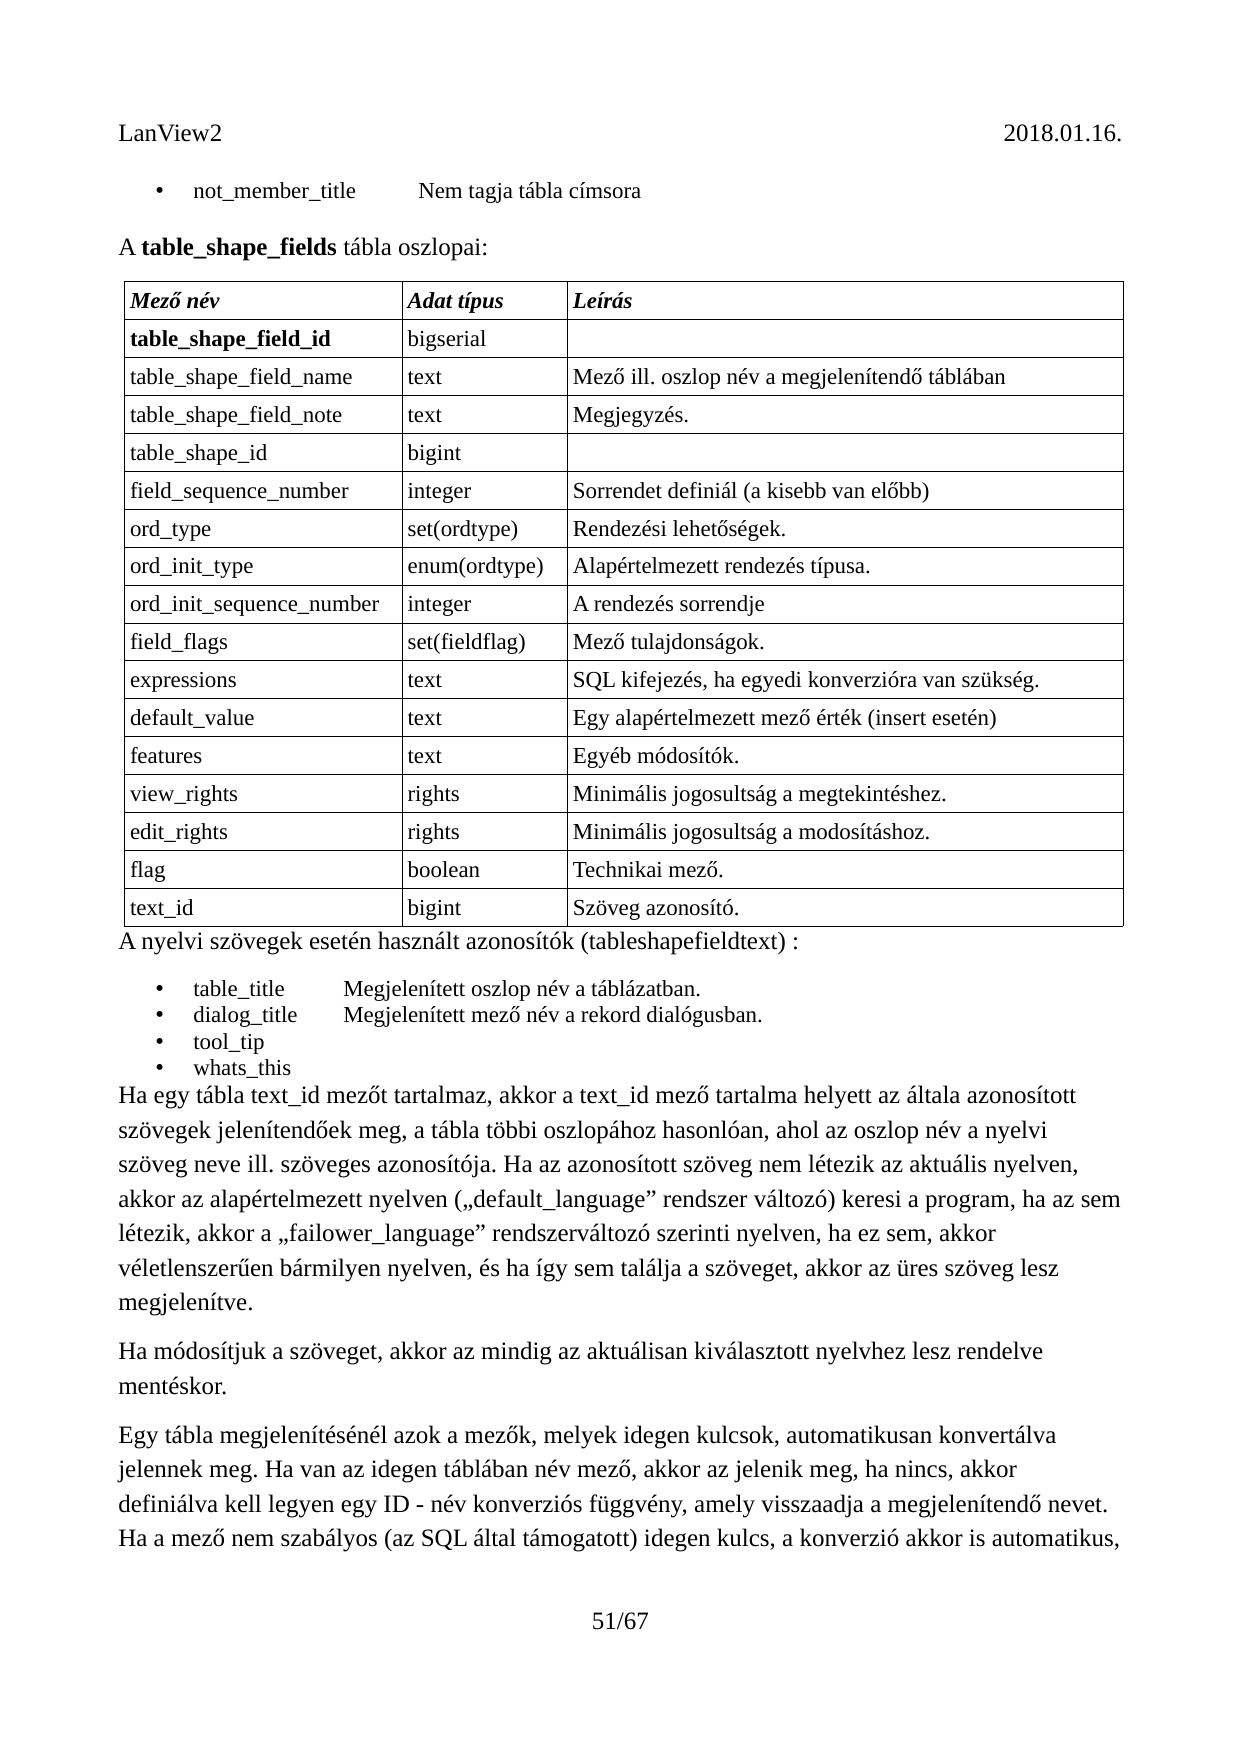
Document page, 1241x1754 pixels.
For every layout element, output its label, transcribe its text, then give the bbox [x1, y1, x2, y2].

text A table_shape_fields tábla oszlopai: [118, 232, 1122, 261]
table_cell table_shape_id [125, 434, 402, 471]
list table_title Megjelenített oszlop név a táblázatban. [156, 975, 1122, 1001]
table_cell Egy alapértelmezett mező érték (insert esetén) [568, 699, 1123, 736]
table_cell text [403, 737, 567, 774]
text Egy tábla megjelenítésénél azok a mezők, melyek idegen kulcsok, automatikusan konvertálva jelennek meg. Ha van az idegen táblában név mező, akkor az jelenik meg, ha nincs, akkor definiálva kell legyen egy ID - név konverziós függvény, amely visszaadja a megjelenítendő nevet. Ha a mező nem szabályos (az SQL által támogatott) idegen kulcs, a konverzió akkor is automatikus, [118, 1420, 1122, 1552]
table_cell Mező ill. oszlop név a megjelenítendő táblában [568, 358, 1123, 395]
table_cell text [403, 396, 567, 433]
table_cell view_rights [125, 775, 402, 812]
table_cell set(fieldflag) [403, 624, 567, 660]
table_cell ord_init_sequence_number [125, 586, 402, 622]
table_cell A rendezés sorrendje [568, 586, 1123, 622]
table_cell SQL kifejezés, ha egyedi konverzióra van szükség. [568, 661, 1123, 698]
table_cell boolean [403, 851, 567, 888]
table_cell text [403, 661, 567, 698]
text A nyelvi szövegek esetén használt azonosítók (tableshapefieldtext) : [118, 926, 1122, 955]
table_cell flag [125, 851, 402, 888]
table_cell [568, 434, 1123, 471]
table_cell table_shape_field_id [125, 320, 402, 357]
table_cell Minimális jogosultság a modosításhoz. [568, 813, 1123, 850]
table_cell ord_init_type [125, 548, 402, 584]
table_cell set(ordtype) [403, 510, 567, 547]
table_cell ord_type [125, 510, 402, 547]
table_cell bigserial [403, 320, 567, 357]
table_cell Rendezési lehetőségek. [568, 510, 1123, 547]
table_cell default_value [125, 699, 402, 736]
table_cell Egyéb módosítók. [568, 737, 1123, 774]
table_cell Sorrendet definiál (a kisebb van előbb) [568, 472, 1123, 509]
table_cell Technikai mező. [568, 851, 1123, 888]
table_cell Alapértelmezett rendezés típusa. [568, 548, 1123, 584]
table_cell rights [403, 813, 567, 850]
table_cell Minimális jogosultság a megtekintéshez. [568, 775, 1123, 812]
list tool_tip [156, 1028, 1122, 1054]
table_cell edit_rights [125, 813, 402, 850]
table_cell integer [403, 472, 567, 509]
table_cell Megjegyzés. [568, 396, 1123, 433]
list not_member_title Nem tagja tábla címsora [156, 177, 1122, 203]
table_cell field_flags [125, 624, 402, 660]
table_cell Mező tulajdonságok. [568, 624, 1123, 660]
table_header Adat típus [403, 282, 567, 319]
table_cell integer [403, 586, 567, 622]
table_cell text_id [125, 889, 402, 926]
table_cell field_sequence_number [125, 472, 402, 509]
table_header Mező név [125, 282, 402, 319]
table_cell enum(ordtype) [403, 548, 567, 584]
table_cell [568, 320, 1123, 357]
text Ha egy tábla text_id mezőt tartalmaz, akkor a text_id mező tartalma helyett az általa azonosított szövegek jelenítendőek meg, a tábla többi oszlopához hasonlóan, ahol az oszlop név a nyelvi szöveg neve ill. szöveges azonosítója. Ha az azonosított szöveg nem létezik az aktuális nyelven, akkor az alapértelmezett nyelven („default_language” rendszer változó) keresi a program, ha az sem létezik, akkor a „failower_language” rendszerváltozó szerinti nyelven, ha ez sem, akkor véletlenszerűen bármilyen nyelven, és ha így sem találja a szöveget, akkor az üres szöveg lesz megjelenítve. [118, 1080, 1122, 1316]
text Ha módosítjuk a szöveget, akkor az mindig az aktuálisan kiválasztott nyelvhez lesz rendelve mentéskor. [118, 1336, 1122, 1399]
table_cell rights [403, 775, 567, 812]
table_cell text [403, 358, 567, 395]
table_cell Szöveg azonosító. [568, 889, 1123, 926]
table_cell text [403, 699, 567, 736]
table_cell features [125, 737, 402, 774]
table_header Leírás [568, 282, 1123, 319]
table_cell table_shape_field_note [125, 396, 402, 433]
table_cell bigint [403, 434, 567, 471]
table_cell bigint [403, 889, 567, 926]
table_cell expressions [125, 661, 402, 698]
list dialog_title Megjelenített mező név a rekord dialógusban. [156, 1001, 1122, 1028]
table_cell table_shape_field_name [125, 358, 402, 395]
list whats_this [156, 1054, 1122, 1080]
